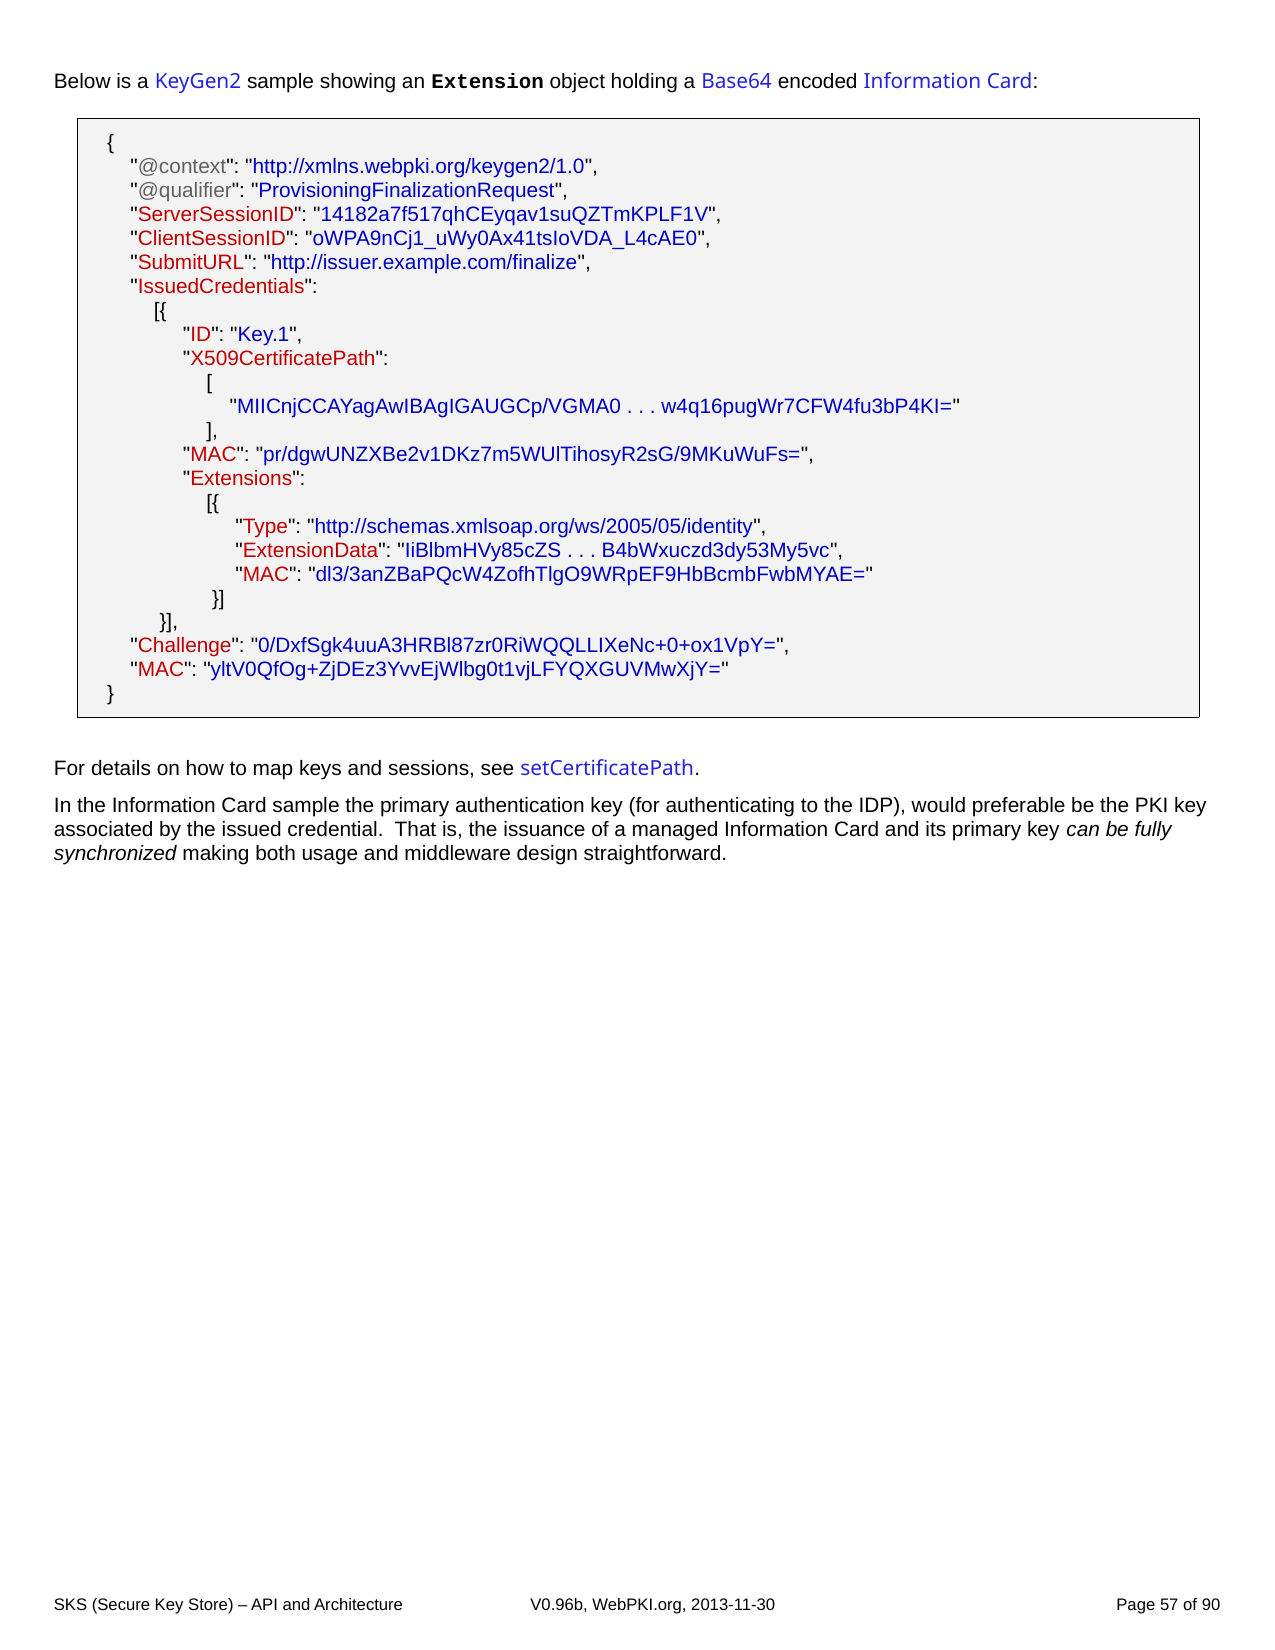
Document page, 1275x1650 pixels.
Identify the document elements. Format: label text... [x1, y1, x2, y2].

text Below is a KeyGen2 sample showing an Extension object holding a Base64 encoded Information Card: [54, 66, 1221, 118]
text For details on how to map keys and sessions, see setCertificatePath. [54, 753, 1221, 781]
text In the Information Card sample the primary authentication key (for authenticating to the IDP), would preferable be the PKI key associated by the issued credential. That is, the issuance of a managed Information Card and its primary key can be fully synchronized making both usage and middleware design straightforward. [54, 793, 1221, 865]
table_header { "@context": "http://xmlns.webpki.org/keygen2/1.0", "@qualifier": "ProvisioningFinalizationRequest", "ServerSessionID": "14182a7f517qhCEyqav1suQZTmKPLF1V", "ClientSessionID": "oWPA9nCj1_uWy0Ax41tsIoVDA_L4cAE0", "SubmitURL": "http://issuer.example.com/finalize", "IssuedCredentials": [{ "ID": "Key.1", "X509CertificatePath": [ "MIICnjCCAYagAwIBAgIGAUGCp/VGMA0 . . . w4q16pugWr7CFW4fu3bP4KI=" ], "MAC": "pr/dgwUNZXBe2v1DKz7m5WUlTihosyR2sG/9MKuWuFs=", "Extensions": [{ "Type": "http://schemas.xmlsoap.org/ws/2005/05/identity", "ExtensionData": "IiBlbmHVy85cZS . . . B4bWxuczd3dy53My5vc", "MAC": "dl3/3anZBaPQcW4ZofhTlgO9WRpEF9HbBcmbFwbMYAE=" }] }], "Challenge": "0/DxfSgk4uuA3HRBl87zr0RiWQQLLIXeNc+0+ox1VpY=", "MAC": "yltV0QfOg+ZjDEz3YvvEjWlbg0t1vjLFYQXGUVMwXjY=" } [78, 119, 1199, 717]
